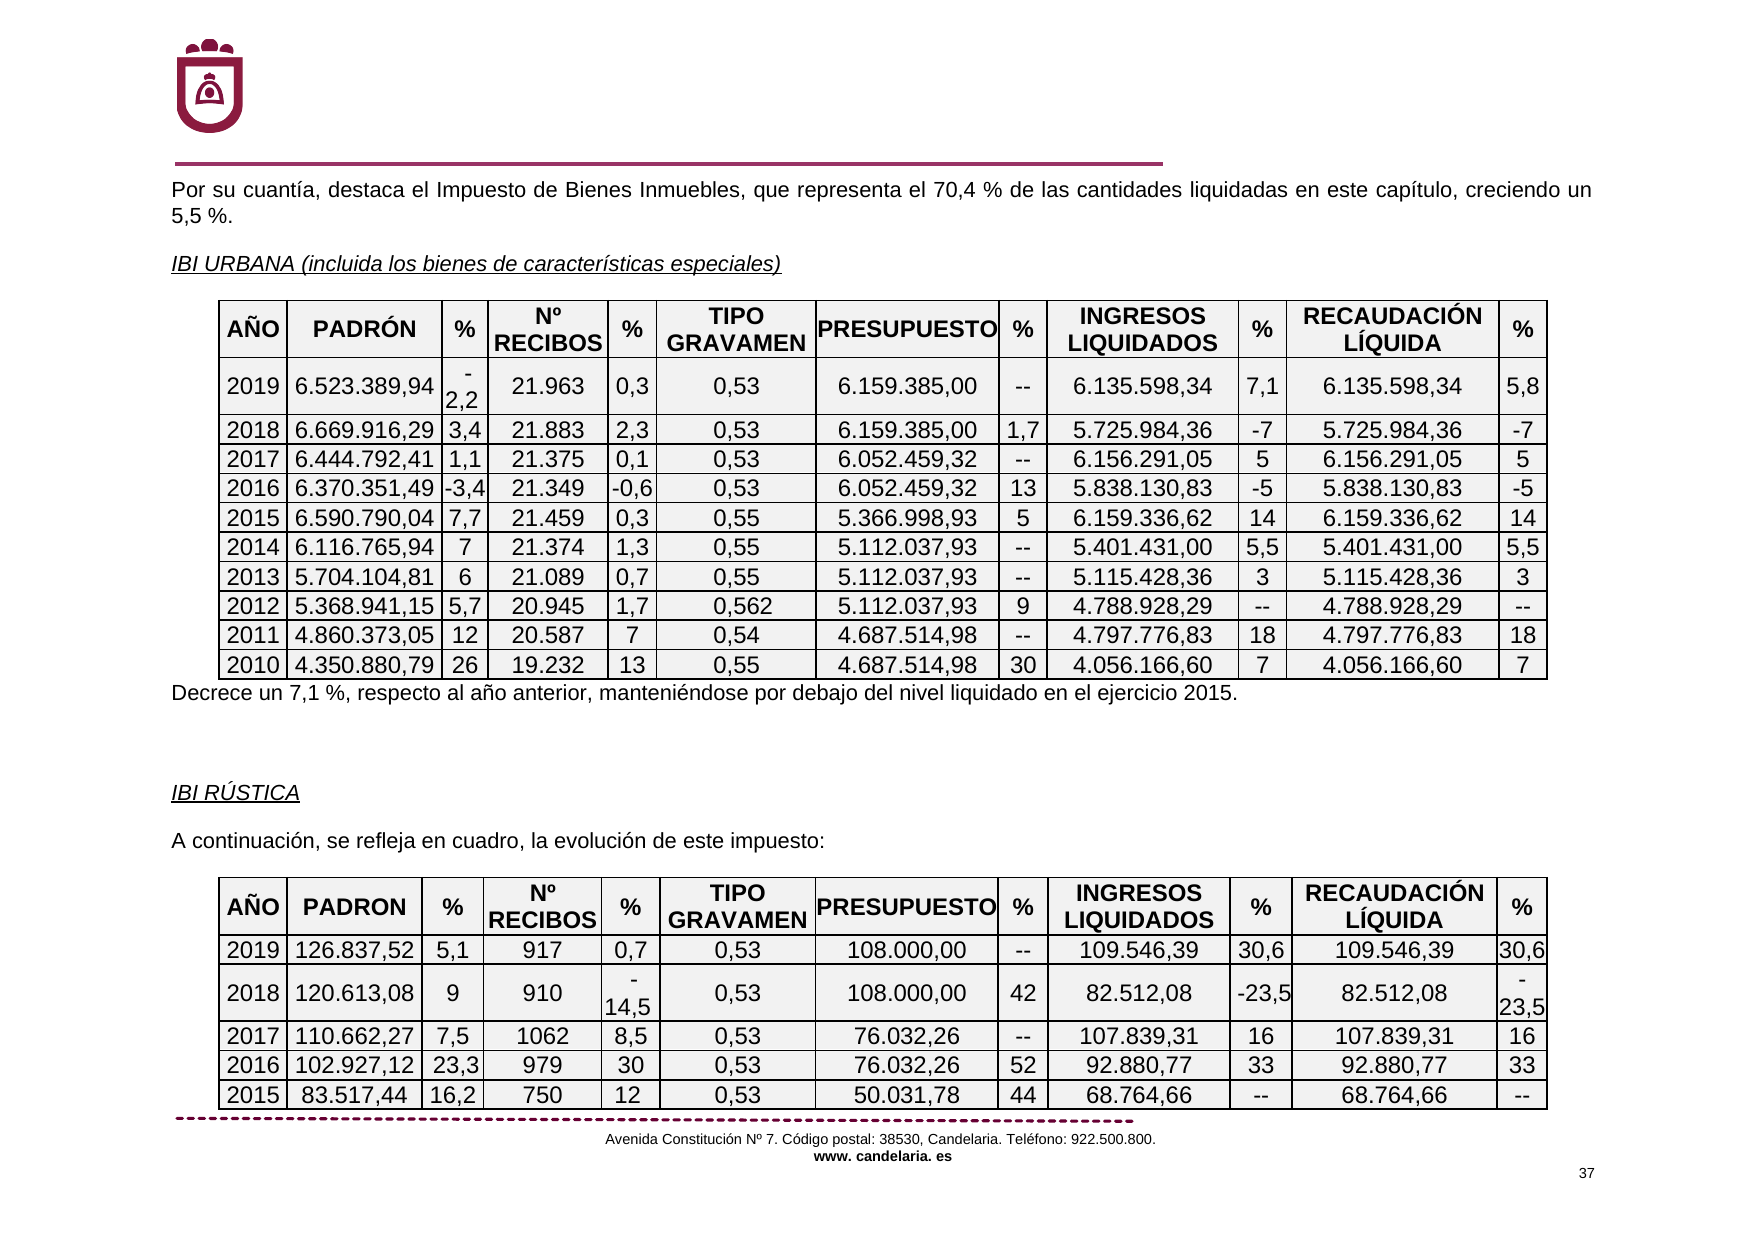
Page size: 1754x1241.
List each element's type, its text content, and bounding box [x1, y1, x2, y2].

table_cell 2015 [220, 503, 286, 531]
table_cell 0,55 [657, 650, 815, 678]
table_cell 8,5 [602, 1022, 659, 1049]
table_cell 5.112.037,93 [817, 533, 998, 561]
table_cell 92.880,77 [1293, 1051, 1496, 1079]
table_cell 21.459 [489, 503, 607, 531]
table_cell 107.839,31 [1293, 1022, 1496, 1049]
text IBI URBANA (incluida los bienes de características especiales) [171, 251, 1595, 276]
text A continuación, se refleja en cuadro, la evolución de este impuesto: [171, 828, 1595, 853]
table_cell 13 [609, 650, 656, 678]
table_header % [423, 878, 483, 934]
table_cell 16 [1231, 1022, 1291, 1049]
table_cell 5.704.104,81 [288, 562, 441, 590]
table_cell 5.401.431,00 [1287, 533, 1498, 561]
table_header TIPO GRAVAMEN [657, 301, 815, 357]
table_header INGRESOS LIQUIDADOS [1048, 301, 1238, 357]
table_header % [443, 301, 487, 357]
table_cell 6.156.291,05 [1048, 445, 1238, 472]
table_cell 750 [484, 1081, 601, 1108]
table_cell 2019 [220, 936, 286, 963]
table_cell 979 [484, 1051, 601, 1079]
table_cell 0,53 [661, 936, 815, 963]
table_cell 1,3 [609, 533, 656, 561]
table_cell 0,53 [657, 445, 815, 472]
table_cell -- [1000, 562, 1046, 590]
table_cell 1,7 [609, 592, 656, 619]
table_cell 26 [443, 650, 487, 678]
table_cell 0,53 [661, 1081, 815, 1108]
table_cell 30 [1000, 650, 1046, 678]
table_cell 16,2 [423, 1081, 483, 1108]
table_cell 0,53 [661, 1051, 815, 1079]
table_cell 6.135.598,34 [1048, 358, 1238, 414]
table_cell 7 [609, 621, 656, 649]
table_cell 4.797.776,83 [1287, 621, 1498, 649]
table_cell 92.880,77 [1049, 1051, 1229, 1079]
table_cell 13 [1000, 474, 1046, 502]
table_cell 0,53 [661, 1022, 815, 1049]
table_cell 6.156.291,05 [1287, 445, 1498, 472]
table_cell 14 [1239, 503, 1286, 531]
table_cell 0,53 [661, 965, 815, 1020]
table_cell 2013 [220, 562, 286, 590]
table_cell 2017 [220, 1022, 286, 1049]
table_cell 2014 [220, 533, 286, 561]
table_cell 5.401.431,00 [1048, 533, 1238, 561]
table_cell 30,6 [1231, 936, 1291, 963]
table_cell -3,4 [443, 474, 487, 502]
table_cell 0,562 [657, 592, 815, 619]
table_cell 1,1 [443, 445, 487, 472]
table_cell 3,4 [443, 415, 487, 443]
table_cell 21.375 [489, 445, 607, 472]
table_header Nº RECIBOS [489, 301, 607, 357]
table_cell 108.000,00 [816, 936, 997, 963]
table_cell 4.797.776,83 [1048, 621, 1238, 649]
table_cell -- [1500, 592, 1546, 619]
table_cell 2017 [220, 445, 286, 472]
table_cell 0,54 [657, 621, 815, 649]
table_cell 9 [1000, 592, 1046, 619]
table_cell 5.112.037,93 [817, 562, 998, 590]
table_cell 5 [1000, 503, 1046, 531]
table_cell 33 [1498, 1051, 1546, 1079]
table_cell 12 [602, 1081, 659, 1108]
table_cell 108.000,00 [816, 965, 997, 1020]
table_cell 9 [423, 965, 483, 1020]
table_header PRESUPUESTO [816, 878, 997, 934]
table_cell 6.444.792,41 [288, 445, 441, 472]
table_cell 6.159.385,00 [817, 358, 998, 414]
table_cell 0,3 [609, 358, 656, 414]
table_cell 76.032,26 [816, 1022, 997, 1049]
table_cell 2019 [220, 358, 286, 414]
table_cell 5,5 [1239, 533, 1286, 561]
table_cell -14,5 [602, 965, 659, 1020]
text Por su cuantía, destaca el Impuesto de Bienes Inmuebles, que representa el 70,4 % de las cantidades liquidadas en este capítulo, creciendo un 5,5 %. [171, 177, 1595, 228]
table_cell 6.159.336,62 [1287, 503, 1498, 531]
table_cell 21.883 [489, 415, 607, 443]
table_cell 4.788.928,29 [1048, 592, 1238, 619]
table_cell 20.587 [489, 621, 607, 649]
table_cell 2018 [220, 965, 286, 1020]
table_cell 42 [999, 965, 1047, 1020]
table_cell 6.052.459,32 [817, 445, 998, 472]
table_cell 4.860.373,05 [288, 621, 441, 649]
table_cell 0,7 [609, 562, 656, 590]
table_cell -0,6 [609, 474, 656, 502]
table_header % [1500, 301, 1546, 357]
table_cell 5,1 [423, 936, 483, 963]
table_cell 20.945 [489, 592, 607, 619]
table_cell -- [999, 936, 1047, 963]
table_cell 5,5 [1500, 533, 1546, 561]
table_cell -- [1000, 621, 1046, 649]
table_cell 68.764,66 [1293, 1081, 1496, 1108]
table_header % [609, 301, 656, 357]
table_cell 12 [443, 621, 487, 649]
table_cell -- [1498, 1081, 1546, 1108]
table_cell -- [1239, 592, 1286, 619]
table_cell 14 [1500, 503, 1546, 531]
table_cell 6.669.916,29 [288, 415, 441, 443]
table_cell 44 [999, 1081, 1047, 1108]
table_cell 0,7 [602, 936, 659, 963]
table_cell 3 [1239, 562, 1286, 590]
table_cell 1,7 [1000, 415, 1046, 443]
table_header % [1000, 301, 1046, 357]
table_cell 1062 [484, 1022, 601, 1049]
table_cell 5.838.130,83 [1287, 474, 1498, 502]
table_cell 2012 [220, 592, 286, 619]
table_cell 33 [1231, 1051, 1291, 1079]
table_cell 6.135.598,34 [1287, 358, 1498, 414]
text Decrece un 7,1 %, respecto al año anterior, manteniéndose por debajo del nivel liquidado en el ejercicio 2015. [171, 680, 1595, 705]
table_cell 19.232 [489, 650, 607, 678]
table_cell 5.838.130,83 [1048, 474, 1238, 502]
table_cell -23,5 [1498, 965, 1546, 1020]
table_cell 2016 [220, 1051, 286, 1079]
table_cell -2,2 [443, 358, 487, 414]
table_header % [999, 878, 1047, 934]
table_cell -- [1231, 1081, 1291, 1108]
table_header TIPO GRAVAMEN [661, 878, 815, 934]
table_cell 120.613,08 [288, 965, 421, 1020]
table_cell 7,7 [443, 503, 487, 531]
table_header % [1239, 301, 1286, 357]
table_cell 5.725.984,36 [1287, 415, 1498, 443]
table_cell 2018 [220, 415, 286, 443]
table_cell 910 [484, 965, 601, 1020]
table_cell 7,1 [1239, 358, 1286, 414]
table_header INGRESOS LIQUIDADOS [1049, 878, 1229, 934]
table_cell 5,8 [1500, 358, 1546, 414]
table_cell 917 [484, 936, 601, 963]
table_cell 82.512,08 [1293, 965, 1496, 1020]
table_cell 76.032,26 [816, 1051, 997, 1079]
table_cell -23,5 [1231, 965, 1291, 1020]
table_cell -7 [1239, 415, 1286, 443]
table_cell 126.837,52 [288, 936, 421, 963]
table_cell 107.839,31 [1049, 1022, 1229, 1049]
table_header % [602, 878, 659, 934]
table_cell 7 [443, 533, 487, 561]
table_cell -- [999, 1022, 1047, 1049]
table_cell 7,5 [423, 1022, 483, 1049]
table_cell 6.370.351,49 [288, 474, 441, 502]
table_cell -5 [1500, 474, 1546, 502]
table_cell -7 [1500, 415, 1546, 443]
table_cell 0,55 [657, 562, 815, 590]
table_cell 2016 [220, 474, 286, 502]
table_cell 0,55 [657, 533, 815, 561]
table_cell 5 [1500, 445, 1546, 472]
table_cell 2,3 [609, 415, 656, 443]
table_cell 30,6 [1498, 936, 1546, 963]
table_cell -- [1000, 533, 1046, 561]
table_cell 5.366.998,93 [817, 503, 998, 531]
table_cell 5.112.037,93 [817, 592, 998, 619]
table_cell 6.590.790,04 [288, 503, 441, 531]
table_cell 0,55 [657, 503, 815, 531]
table_cell 5.115.428,36 [1287, 562, 1498, 590]
table_cell 52 [999, 1051, 1047, 1079]
table_cell 4.788.928,29 [1287, 592, 1498, 619]
table_cell 50.031,78 [816, 1081, 997, 1108]
table_header AÑO [220, 301, 286, 357]
table_cell 5,7 [443, 592, 487, 619]
table_cell 4.687.514,98 [817, 621, 998, 649]
table_cell 6.052.459,32 [817, 474, 998, 502]
table_cell -- [1000, 358, 1046, 414]
table_cell 18 [1500, 621, 1546, 649]
table_cell 2011 [220, 621, 286, 649]
table_cell 6.523.389,94 [288, 358, 441, 414]
table_cell 6.116.765,94 [288, 533, 441, 561]
table_cell 21.374 [489, 533, 607, 561]
table_cell 68.764,66 [1049, 1081, 1229, 1108]
table_cell 23,3 [423, 1051, 483, 1079]
table_cell 6.159.336,62 [1048, 503, 1238, 531]
table_cell 109.546,39 [1293, 936, 1496, 963]
table_cell 7 [1500, 650, 1546, 678]
table_cell 4.687.514,98 [817, 650, 998, 678]
table_cell 5 [1239, 445, 1286, 472]
table_cell 30 [602, 1051, 659, 1079]
table_cell 6 [443, 562, 487, 590]
table_cell 5.368.941,15 [288, 592, 441, 619]
table_cell 0,3 [609, 503, 656, 531]
table_cell 6.159.385,00 [817, 415, 998, 443]
table_cell 0,1 [609, 445, 656, 472]
table_header RECAUDACIÓN LÍQUIDA [1293, 878, 1496, 934]
table_header PRESUPUESTO [817, 301, 998, 357]
table_cell 0,53 [657, 358, 815, 414]
table_cell 21.349 [489, 474, 607, 502]
table_cell 2010 [220, 650, 286, 678]
table_cell 4.056.166,60 [1048, 650, 1238, 678]
table_cell -5 [1239, 474, 1286, 502]
table_cell 83.517,44 [288, 1081, 421, 1108]
table_cell 7 [1239, 650, 1286, 678]
table_cell 4.350.880,79 [288, 650, 441, 678]
table_cell 0,53 [657, 415, 815, 443]
table_cell 21.089 [489, 562, 607, 590]
text IBI RÚSTICA [171, 779, 1595, 805]
table_cell 102.927,12 [288, 1051, 421, 1079]
table_cell 3 [1500, 562, 1546, 590]
table_cell 18 [1239, 621, 1286, 649]
table_cell 2015 [220, 1081, 286, 1108]
table_header Nº RECIBOS [484, 878, 601, 934]
table_cell 0,53 [657, 474, 815, 502]
table_cell 110.662,27 [288, 1022, 421, 1049]
table_cell 4.056.166,60 [1287, 650, 1498, 678]
table_cell 5.115.428,36 [1048, 562, 1238, 590]
table_header PADRÓN [288, 301, 441, 357]
table_cell 109.546,39 [1049, 936, 1229, 963]
table_header PADRON [288, 878, 421, 934]
table_cell 82.512,08 [1049, 965, 1229, 1020]
table_cell 5.725.984,36 [1048, 415, 1238, 443]
table_cell 21.963 [489, 358, 607, 414]
table_header RECAUDACIÓN LÍQUIDA [1287, 301, 1498, 357]
table_header % [1498, 878, 1546, 934]
table_cell 16 [1498, 1022, 1546, 1049]
table_cell -- [1000, 445, 1046, 472]
table_header AÑO [220, 878, 286, 934]
table_header % [1231, 878, 1291, 934]
